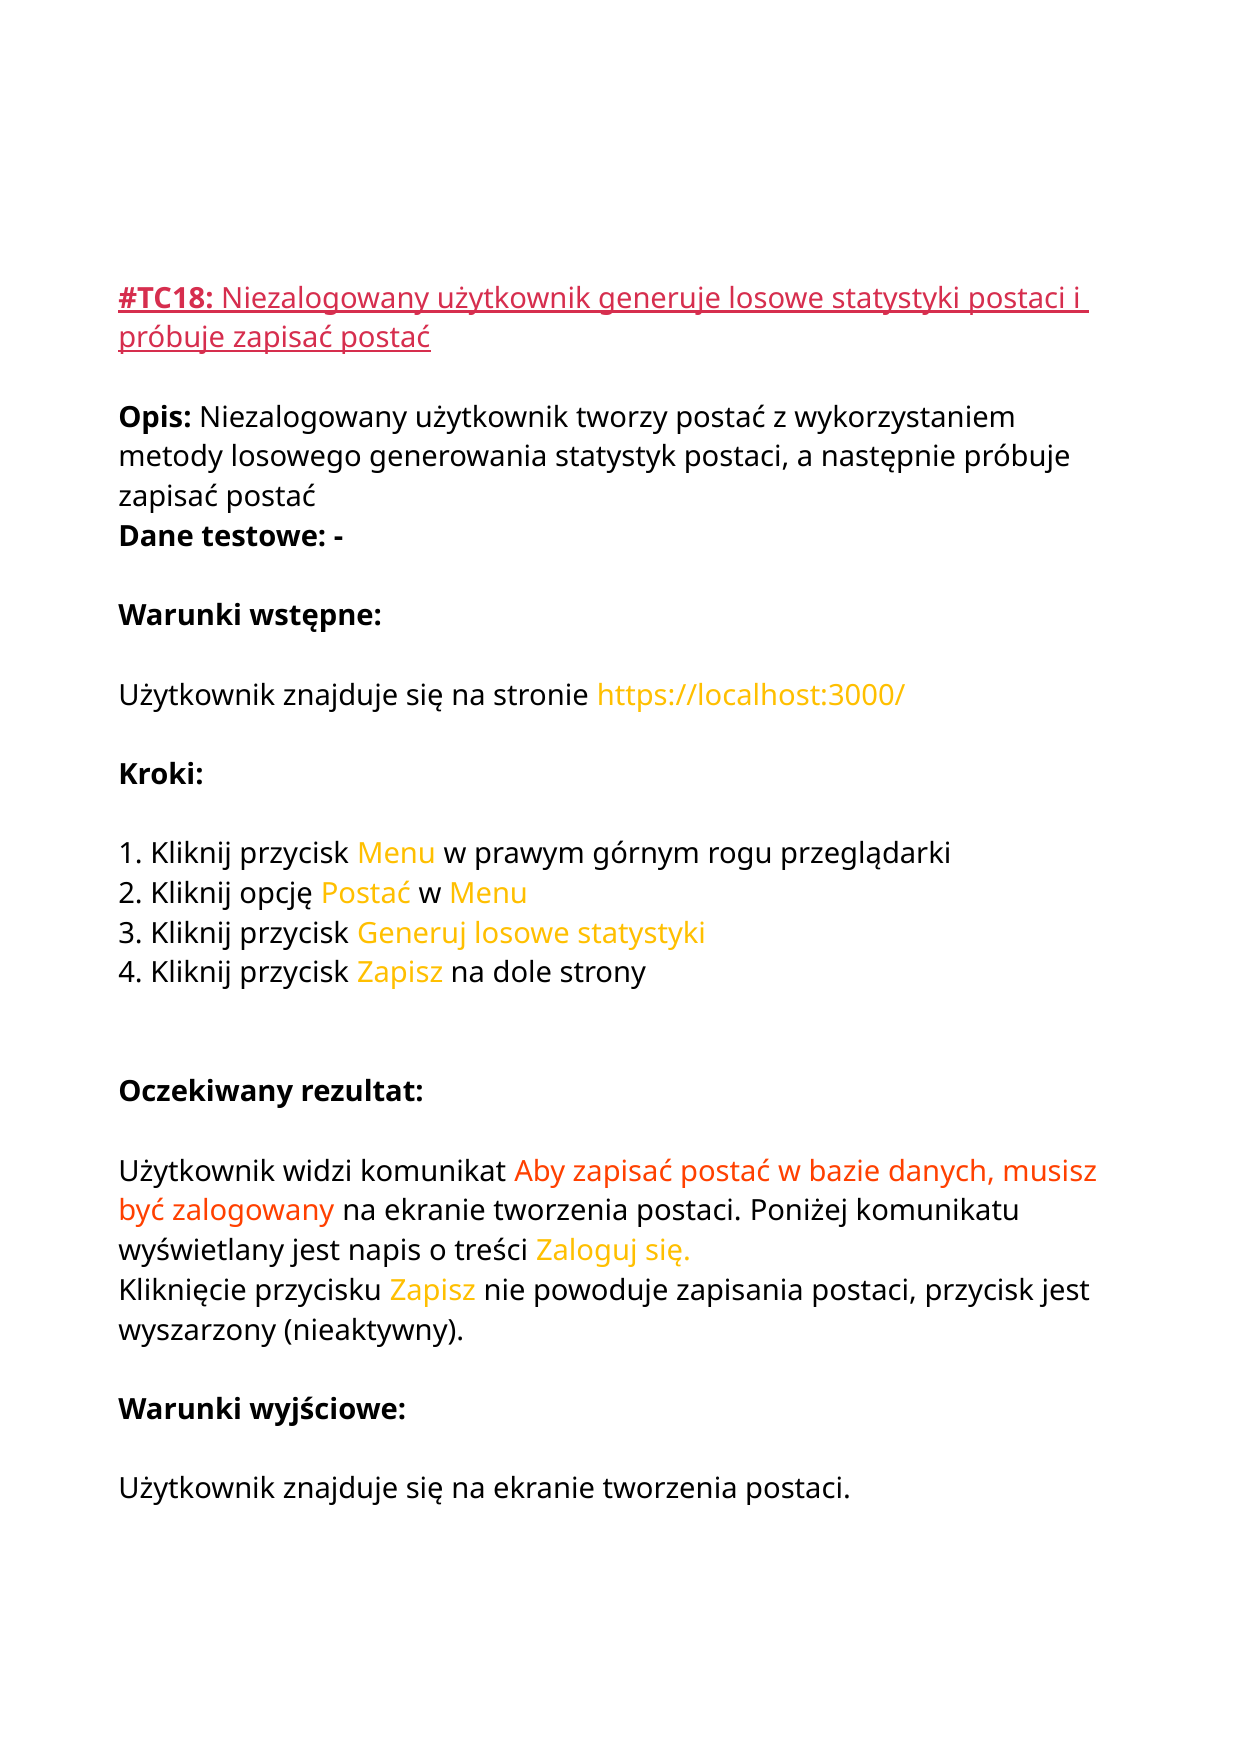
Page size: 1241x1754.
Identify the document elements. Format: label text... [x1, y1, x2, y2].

text Kroki: [118, 753, 1122, 793]
text Użytkownik widzi komunikat Aby zapisać postać w bazie danych, musisz być zalogowany na ekranie tworzenia postaci. Poniżej komunikatu wyświetlany jest napis o treści Zaloguj się. [118, 1150, 1122, 1269]
text Opis: Niezalogowany użytkownik tworzy postać z wykorzystaniem metody losowego generowania statystyk postaci, a następnie próbuje zapisać postać [118, 396, 1122, 515]
text #TC18: Niezalogowany użytkownik generuje losowe statystyki postaci i próbuje zapisać postać [118, 277, 1122, 356]
text Użytkownik znajduje się na ekranie tworzenia postaci. [118, 1467, 1122, 1507]
text 4. Kliknij przycisk Zapisz na dole strony [118, 952, 1122, 991]
text Kliknięcie przycisku Zapisz nie powoduje zapisania postaci, przycisk jest wyszarzony (nieaktywny). [118, 1269, 1122, 1348]
text Użytkownik znajduje się na stronie https://localhost:3000/ [118, 674, 1122, 713]
text Warunki wstępne: [118, 594, 1122, 634]
text Warunki wyjściowe: [118, 1388, 1122, 1428]
text 2. Kliknij opcję Postać w Menu [118, 872, 1122, 912]
text 3. Kliknij przycisk Generuj losowe statystyki [118, 912, 1122, 952]
text Oczekiwany rezultat: [118, 1071, 1122, 1110]
text 1. Kliknij przycisk Menu w prawym górnym rogu przeglądarki [118, 832, 1122, 872]
text Dane testowe: - [118, 515, 1122, 555]
